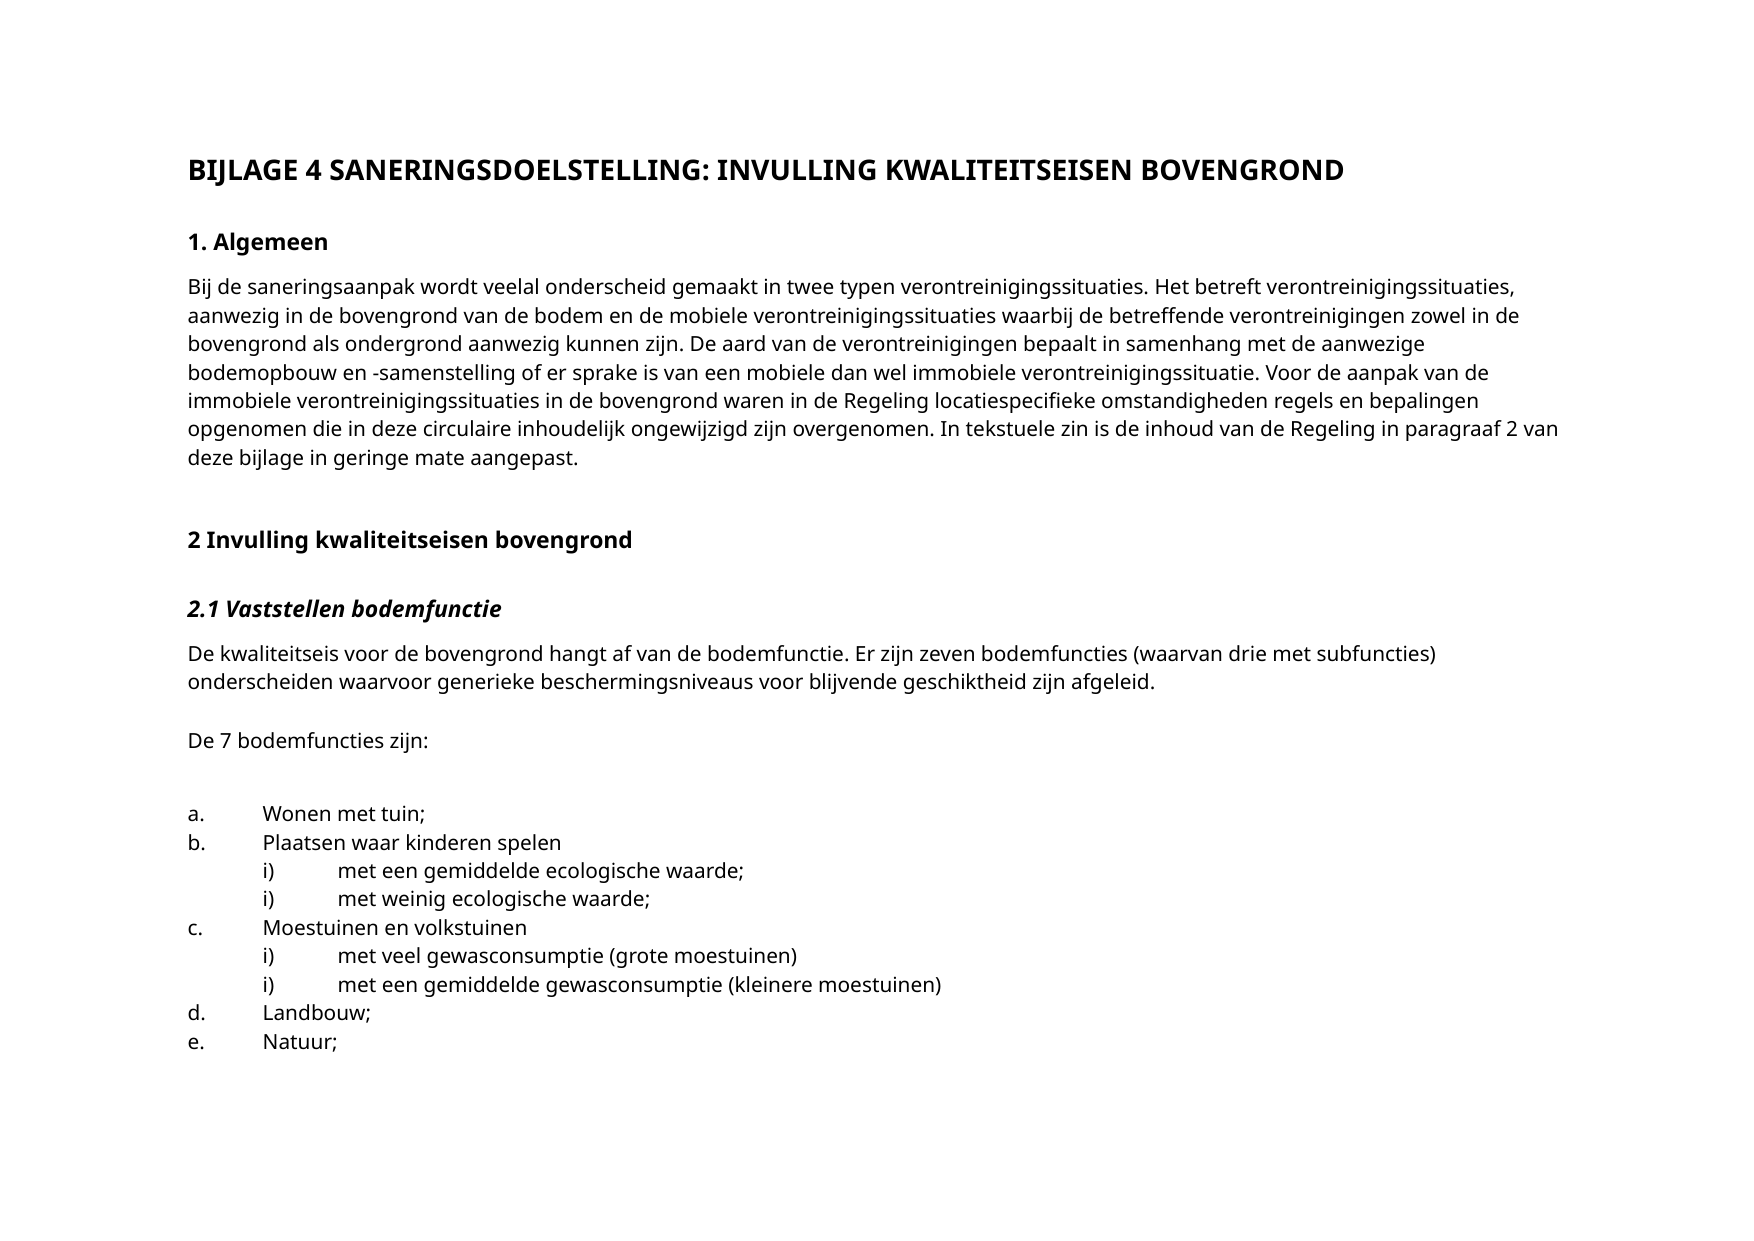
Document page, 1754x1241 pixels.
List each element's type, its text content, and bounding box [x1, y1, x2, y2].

list met weinig ecologische waarde; [262, 884, 1566, 913]
list Landbouw; [187, 998, 1566, 1027]
subtitle BIJLAGE 4 SANERINGSDOELSTELLING: INVULLING KWALITEITSEISEN BOVENGROND [187, 150, 1566, 189]
text De kwaliteitseis voor de bovengrond hangt af van de bodemfunctie. Er zijn zeven bodemfuncties (waarvan drie met subfuncties) onderscheiden waarvoor generieke beschermingsniveaus voor blijvende geschiktheid zijn afgeleid. [187, 639, 1566, 696]
list met veel gewasconsumptie (grote moestuinen) [262, 941, 1566, 970]
subtitle 1. Algemeen [187, 226, 1566, 257]
list Moestuinen en volkstuinen [187, 913, 1566, 941]
text 2.1 Vaststellen bodemfunctie [187, 593, 1566, 624]
list met een gemiddelde ecologische waarde; [262, 856, 1566, 884]
subtitle 2 Invulling kwaliteitseisen bovengrond [187, 524, 1566, 555]
list Natuur; [187, 1027, 1566, 1055]
list Wonen met tuin; [187, 799, 1566, 828]
text Bij de saneringsaanpak wordt veelal onderscheid gemaakt in twee typen verontreinigingssituaties. Het betreft verontreinigingssituaties, aanwezig in de bovengrond van de bodem en de mobiele verontreinigingssituaties waarbij de betreffende verontreinigingen zowel in de bovengrond als ondergrond aanwezig kunnen zijn. De aard van de verontreinigingen bepaalt in samenhang met de aanwezige bodemopbouw en -samenstelling of er sprake is van een mobiele dan wel immobiele verontreinigingssituatie. Voor de aanpak van de immobiele verontreinigingssituaties in de bovengrond waren in de Regeling locatiespecifieke omstandigheden regels en bepalingen opgenomen die in deze circulaire inhoudelijk ongewijzigd zijn overgenomen. In tekstuele zin is de inhoud van de Regeling in paragraaf 2 van deze bijlage in geringe mate aangepast. [187, 272, 1566, 471]
text De 7 bodemfuncties zijn: [187, 726, 1566, 754]
list Plaatsen waar kinderen spelen [187, 828, 1566, 856]
list met een gemiddelde gewasconsumptie (kleinere moestuinen) [262, 970, 1566, 998]
